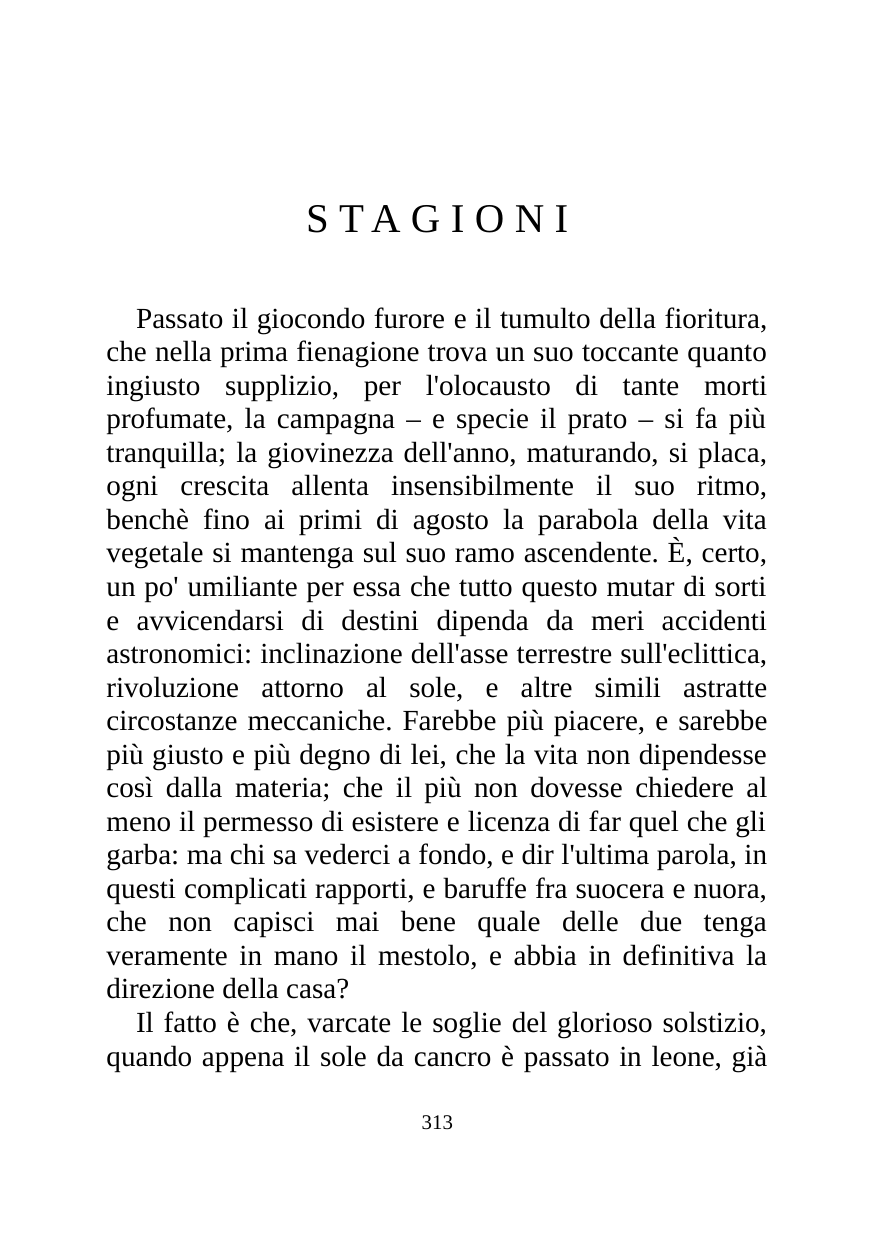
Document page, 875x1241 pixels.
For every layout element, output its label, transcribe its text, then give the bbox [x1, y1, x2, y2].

subtitle STAGIONI [106, 195, 768, 242]
text Il fatto è che, varcate le soglie del glorioso solstizio, quando appena il sole da cancro è passato in leone, già [106, 1005, 768, 1072]
text Passato il giocondo furore e il tumulto della fioritura, che nella prima fienagione trova un suo toccante quanto ingiusto supplizio, per l'olocausto di tante morti profumate, la campagna – e specie il prato – si fa più tranquilla; la giovinezza dell'anno, maturando, si placa, ogni crescita allenta insensibilmente il suo ritmo, benchè fino ai primi di agosto la parabola della vita vegetale si mantenga sul suo ramo ascendente. È, certo, un po' umiliante per essa che tutto questo mutar di sorti e avvicendarsi di destini dipenda da meri accidenti astronomici: inclinazione dell'asse terrestre sull'eclittica, rivoluzione attorno al sole, e altre simili astratte circostanze meccaniche. Farebbe più piacere, e sarebbe più giusto e più degno di lei, che la vita non dipendesse così dalla materia; che il più non dovesse chiedere al meno il permesso di esistere e licenza di far quel che gli garba: ma chi sa vederci a fondo, e dir l'ultima parola, in questi complicati rapporti, e baruffe fra suocera e nuora, che non capisci mai bene quale delle due tenga veramente in mano il mestolo, e abbia in definitiva la direzione della casa? [106, 301, 768, 1005]
